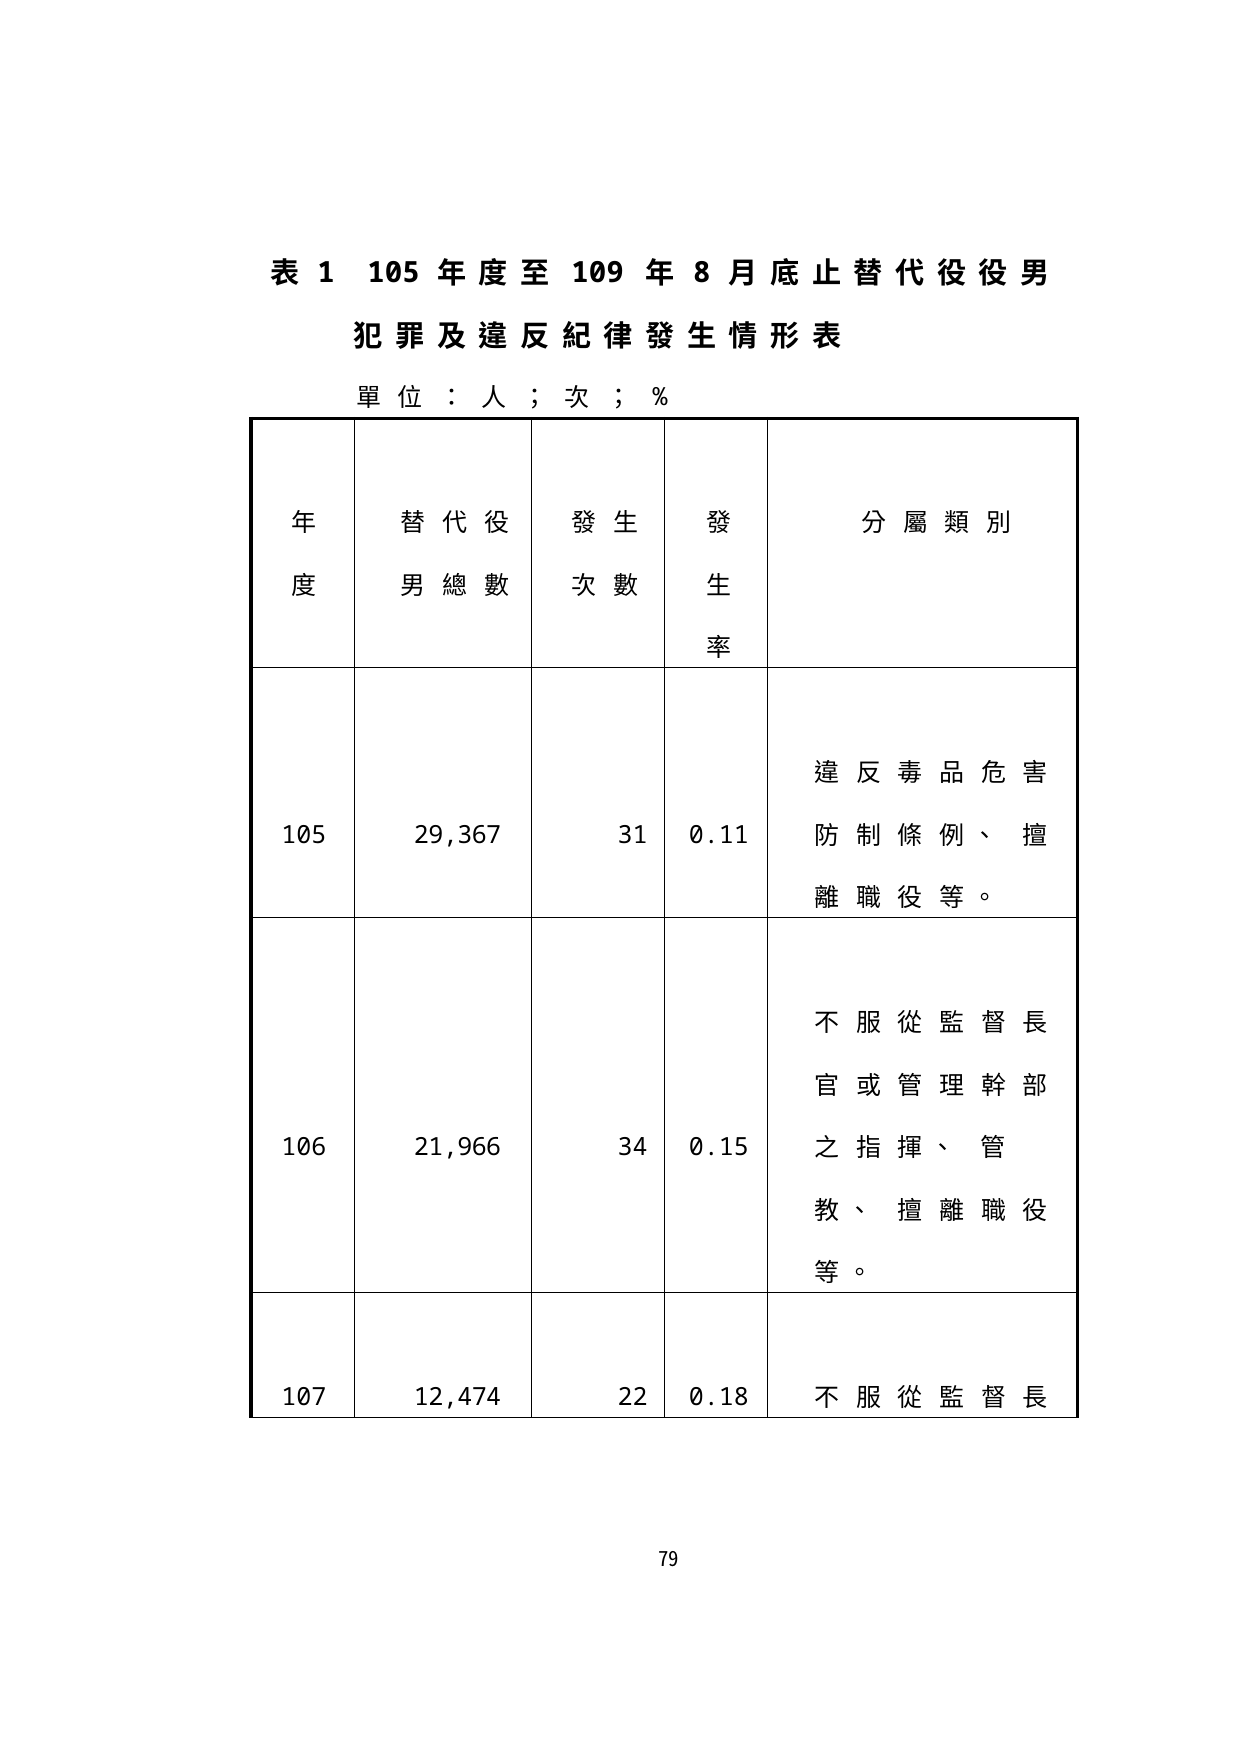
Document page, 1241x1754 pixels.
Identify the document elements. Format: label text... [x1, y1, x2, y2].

table_header 發生率 [665, 420, 767, 667]
table_cell 0.18 [665, 1293, 767, 1417]
table_cell 違反毒品危害防制條例、擅離職役等。 [768, 668, 1076, 917]
table_header 替代役男總數 [355, 420, 531, 667]
table_header 發生次數 [532, 420, 664, 667]
table_cell 0.15 [665, 918, 767, 1292]
table_cell 不服從監督長 [768, 1293, 1076, 1417]
table_cell 0.11 [665, 668, 767, 917]
table_cell 22 [532, 1293, 664, 1417]
table_cell 29,367 [355, 668, 531, 917]
table_header 年度 [253, 420, 354, 667]
table_cell 不服從監督長官或管理幹部之指揮、管教、擅離職役等。 [768, 918, 1076, 1292]
text 表1 105年度至109年8月底止替代役役男犯罪及違反紀律發生情形表 單位：人；次；% [240, 229, 1056, 417]
table_cell 106 [253, 918, 354, 1292]
table_cell 34 [532, 918, 664, 1292]
table_cell 107 [253, 1293, 354, 1417]
table_header 分屬類別 [768, 420, 1076, 667]
table_cell 31 [532, 668, 664, 917]
table_cell 105 [253, 668, 354, 917]
table_cell 21,966 [355, 918, 531, 1292]
table_cell 12,474 [355, 1293, 531, 1417]
